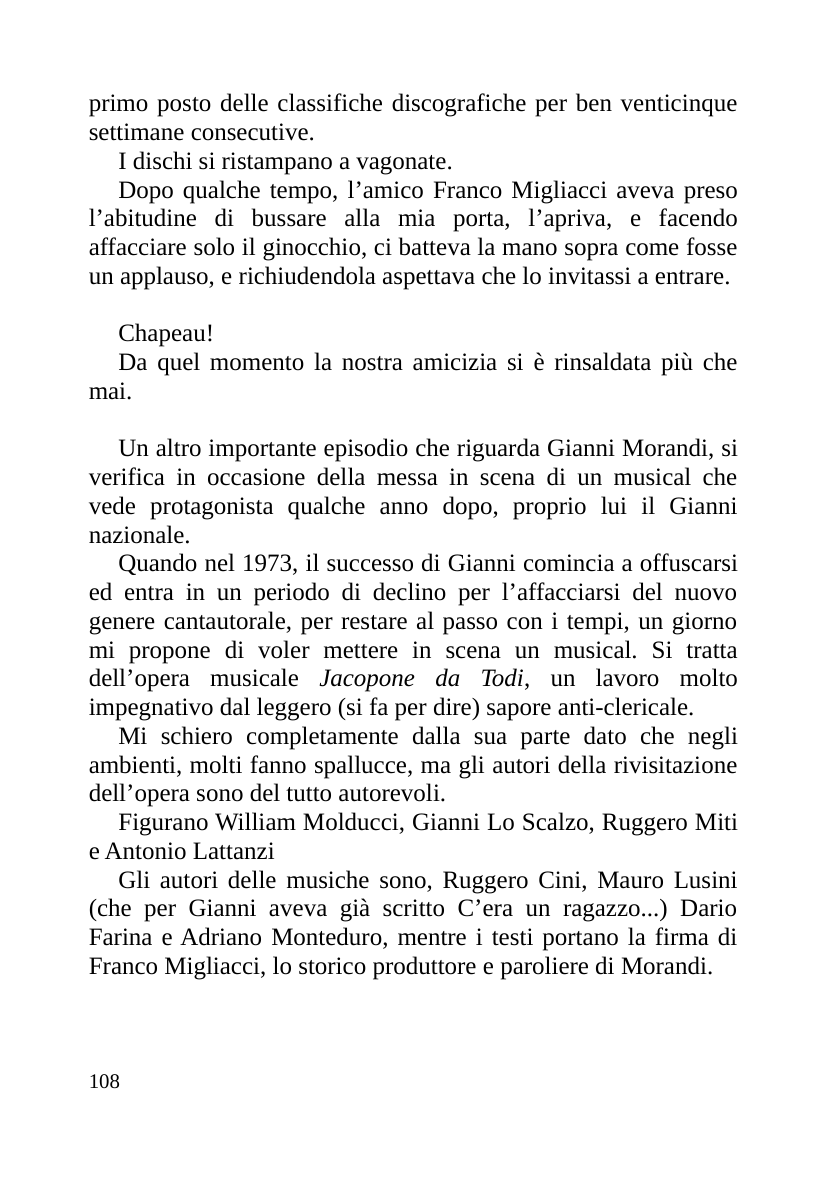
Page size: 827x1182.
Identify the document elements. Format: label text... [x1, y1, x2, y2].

text primo posto delle classifiche discografiche per ben venticinque settimane consecutive. [88, 88, 738, 146]
text Mi schiero completamente dalla sua parte dato che negli ambienti, molti fanno spallucce, ma gli autori della rivisitazione dell’opera sono del tutto autorevoli. [88, 721, 738, 807]
text Dopo qualche tempo, l’amico Franco Migliacci aveva preso l’abitudine di bussare alla mia porta, l’apriva, e facendo affacciare solo il ginocchio, ci batteva la mano sopra come fosse un applauso, e richiudendola aspettava che lo invitassi a entrare. [88, 175, 738, 290]
text Un altro importante episodio che riguarda Gianni Morandi, si verifica in occasione della messa in scena di un musical che vede protagonista qualche anno dopo, proprio lui il Gianni nazionale. [88, 433, 738, 548]
text Da quel momento la nostra amicizia si è rinsaldata più che mai. [88, 347, 738, 405]
text Gli autori delle musiche sono, Ruggero Cini, Mauro Lusini (che per Gianni aveva già scritto C’era un ragazzo...) Dario Farina e Adriano Monteduro, mentre i testi portano la firma di Franco Migliacci, lo storico produttore e paroliere di Morandi. [88, 865, 738, 980]
text I dischi si ristampano a vagonate. [88, 146, 738, 175]
text Figurano William Molducci, Gianni Lo Scalzo, Ruggero Miti e Antonio Lattanzi [88, 807, 738, 865]
text Chapeau! [88, 318, 738, 347]
text Quando nel 1973, il successo di Gianni comincia a offuscarsi ed entra in un periodo di declino per l’affacciarsi del nuovo genere cantautorale, per restare al passo con i tempi, un giorno mi propone di voler mettere in scena un musical. Si tratta dell’opera musicale Jacopone da Todi, un lavoro molto impegnativo dal leggero (si fa per dire) sapore anti-clericale. [88, 548, 738, 721]
